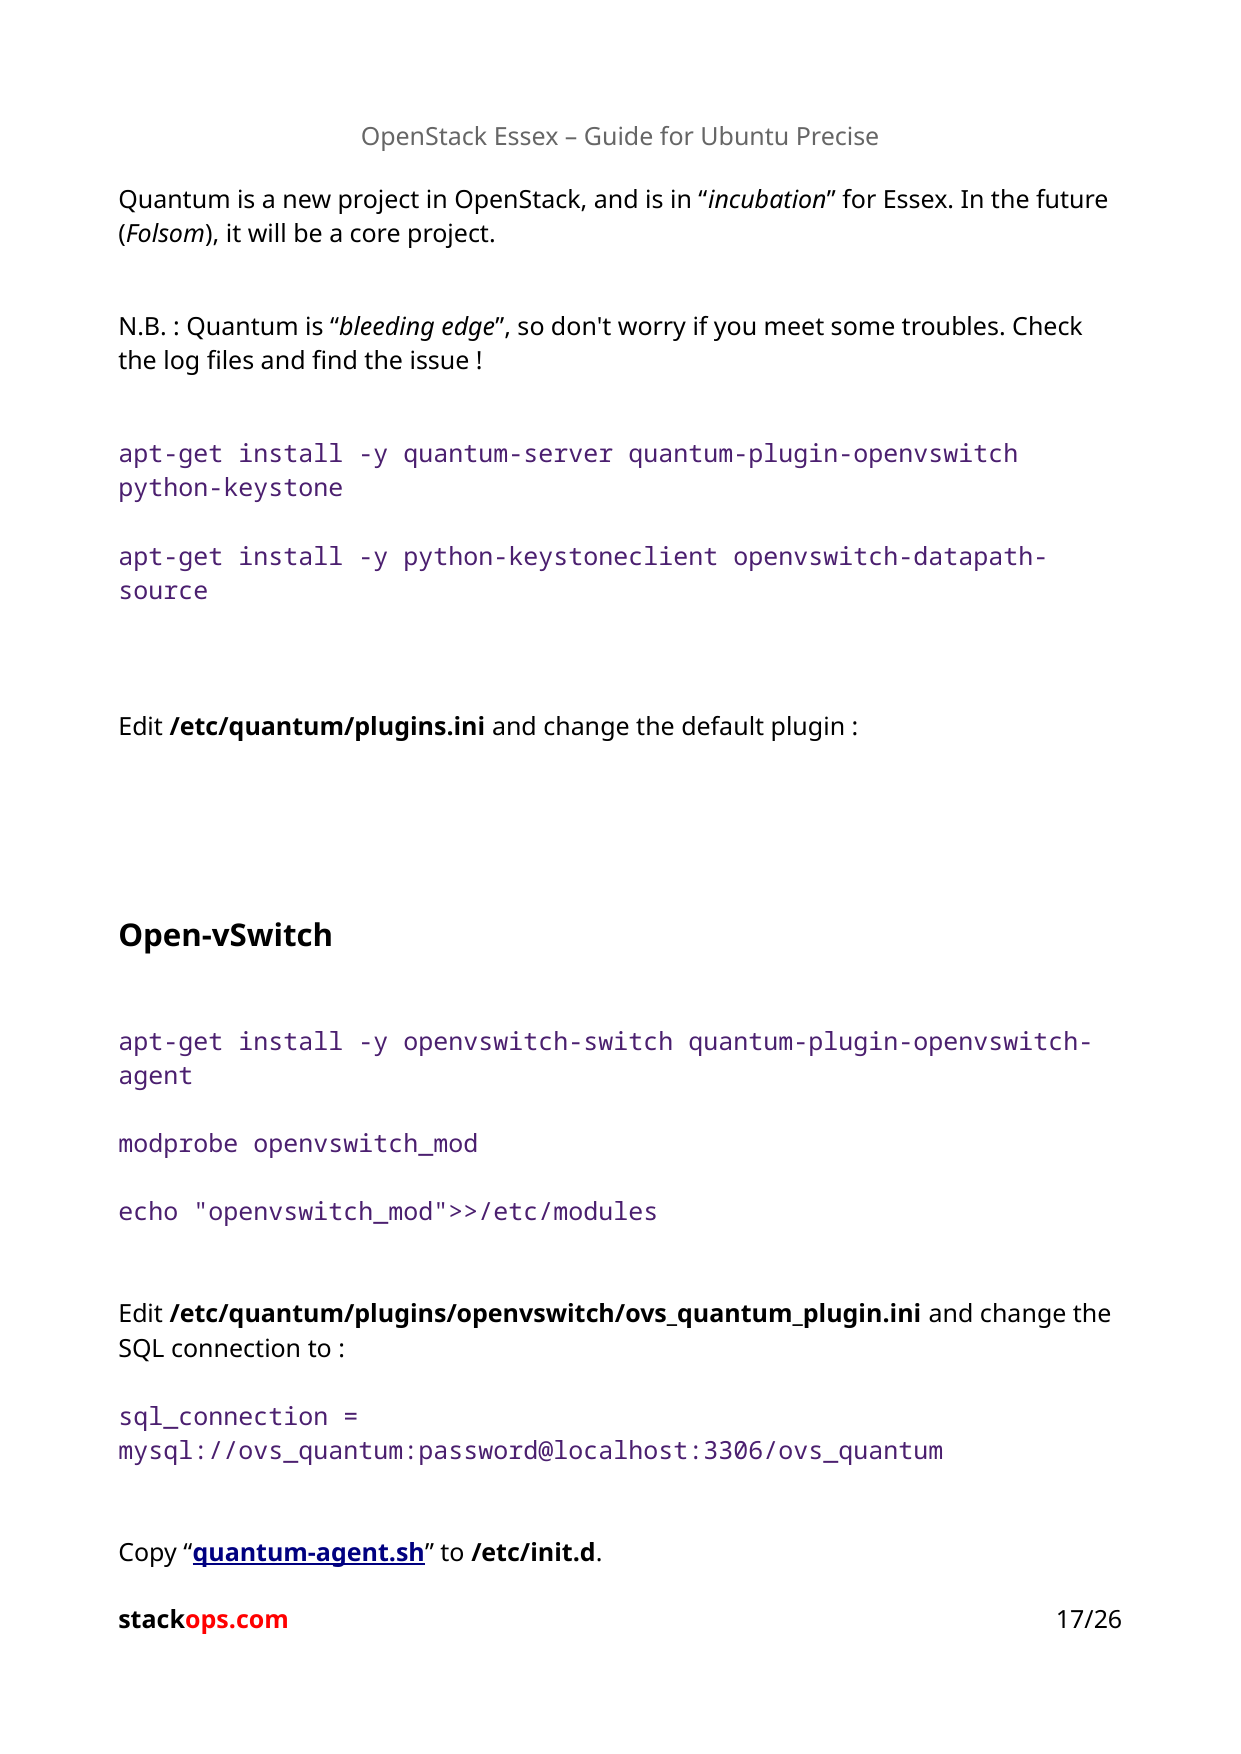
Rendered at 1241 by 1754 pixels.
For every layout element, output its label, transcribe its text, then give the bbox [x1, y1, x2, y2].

text Quantum is a new project in OpenStack, and is in “incubation” for Essex. In the future (Folsom), it will be a core project. [118, 182, 1122, 250]
text apt-get install -y quantum-server quantum-plugin-openvswitch python-keystone [118, 436, 1122, 504]
text apt-get install -y python-keystoneclient openvswitch-datapath-source [118, 538, 1122, 606]
text modprobe openvswitch_mod [118, 1126, 1122, 1160]
text Copy “quantum-agent.sh” to /etc/init.d. [118, 1534, 1122, 1569]
text Edit /etc/quantum/plugins.ini and change the default plugin : [118, 708, 1122, 743]
text Open-vSwitch [118, 913, 1122, 956]
text sql_connection = mysql://ovs_quantum:password@localhost:3306/ovs_quantum [118, 1398, 1122, 1466]
text N.B. : Quantum is “bleeding edge”, so don't worry if you meet some troubles. Check the log files and find the issue ! [118, 309, 1122, 377]
text echo "openvswitch_mod">>/etc/modules [118, 1194, 1122, 1228]
text Edit /etc/quantum/plugins/openvswitch/ovs_quantum_plugin.ini and change the SQL connection to : [118, 1296, 1122, 1364]
text apt-get install -y openvswitch-switch quantum-plugin-openvswitch-agent [118, 1024, 1122, 1092]
